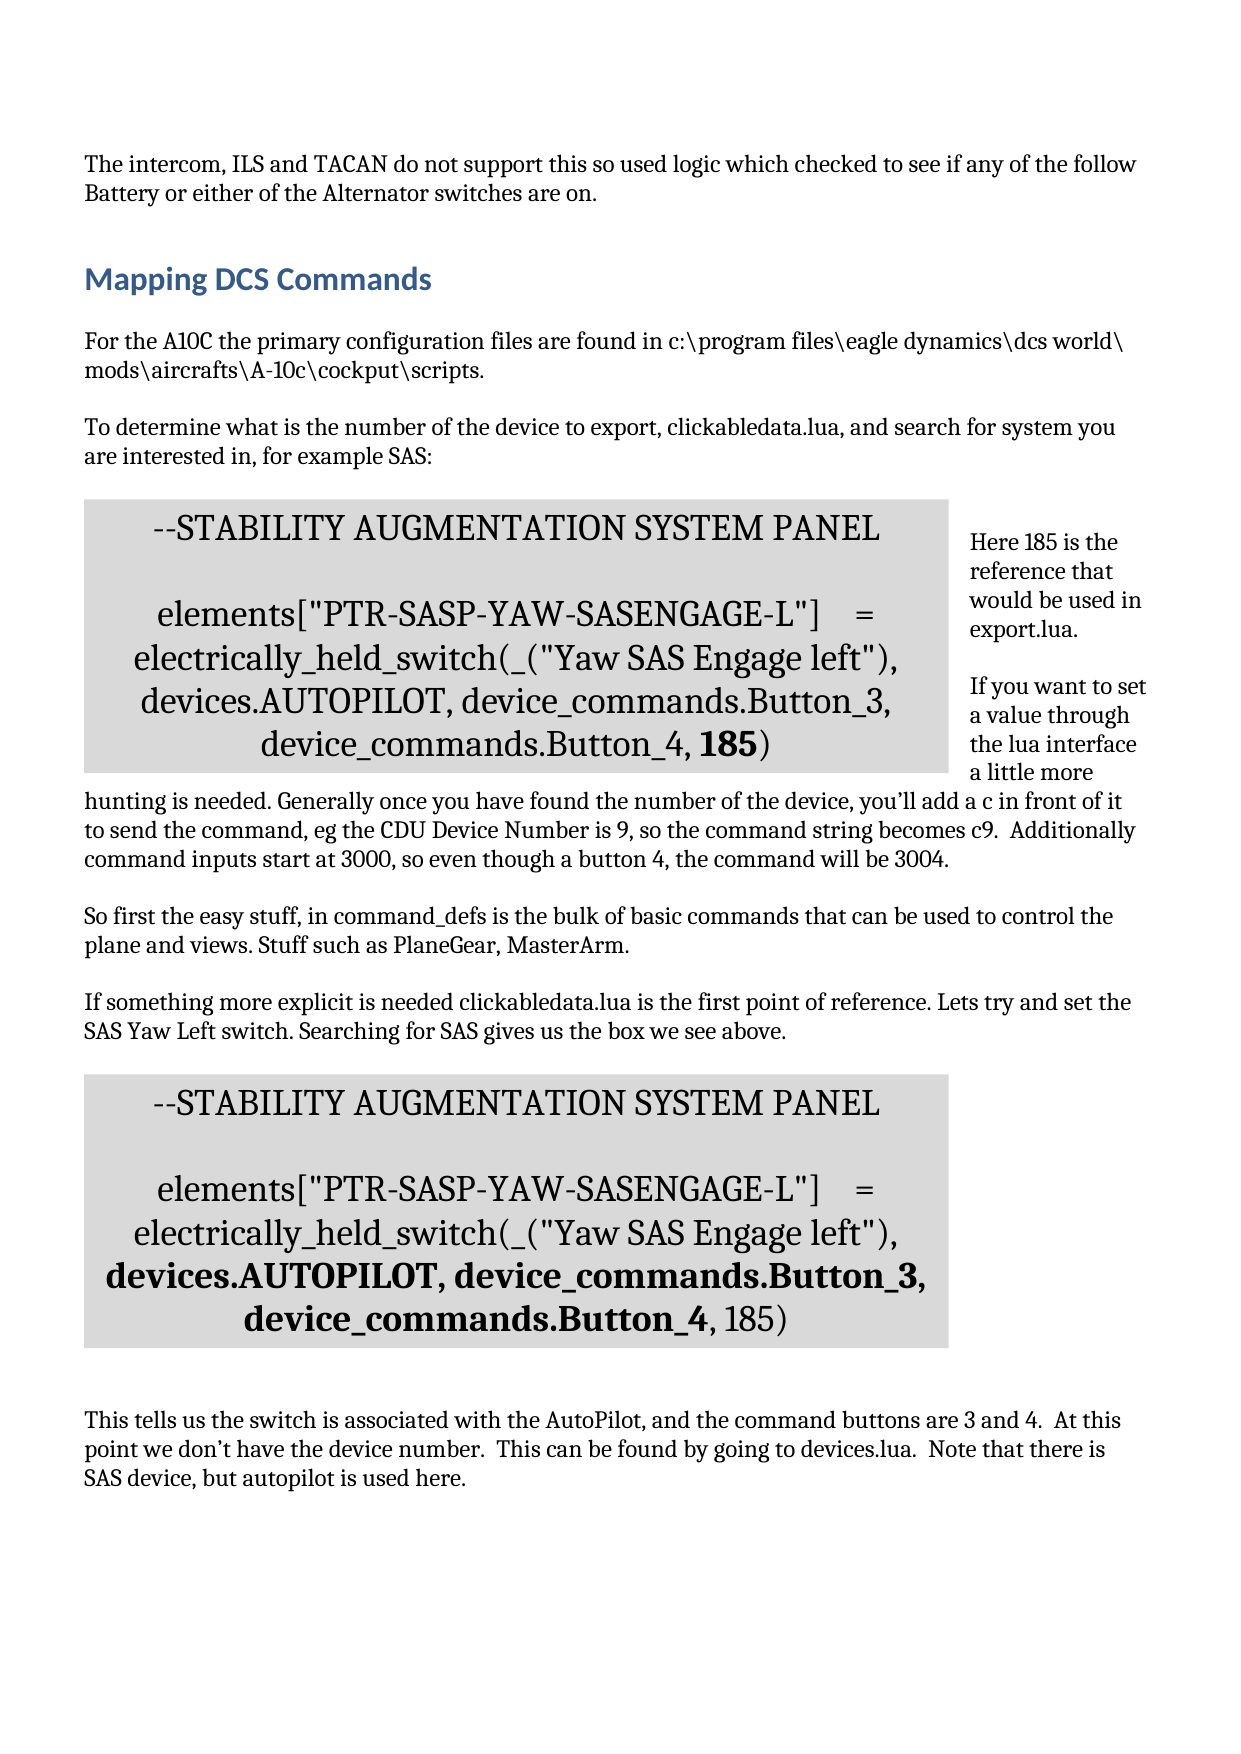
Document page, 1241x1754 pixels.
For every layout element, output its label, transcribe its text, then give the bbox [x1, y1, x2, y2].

text Here 185 is the reference that would be used in export.lua. [949, 528, 1148, 643]
subtitle Mapping DCS Commands [84, 257, 1148, 298]
text If something more explicit is needed clickabledata.lua is the first point of reference. Lets try and set the SAS Yaw Left switch. Searching for SAS gives us the box we see above. [84, 988, 1148, 1046]
text So first the easy stuff, in command_defs is the bulk of basic commands that can be used to control the plane and views. Stuff such as PlaneGear, MasterArm. [84, 902, 1148, 959]
text This tells us the switch is associated with the AutoPilot, and the command buttons are 3 and 4. At this point we don’t have the device number. This can be found by going to devices.lua. Note that there is SAS device, but autopilot is used here. [84, 1406, 1148, 1492]
text To determine what is the number of the device to export, clickabledata.lua, and search for system you are interested in, for example SAS: [84, 413, 1148, 471]
text If you want to set a value through the lua interface a little more hunting is needed. Generally once you have found the number of the device, you’ll add a c in front of it to send the command, eg the CDU Device Number is 9, so the command string becomes c9. Additionally command inputs start at 3000, so even though a button 4, the command will be 3004. [84, 672, 1148, 873]
text The intercom, ILS and TACAN do not support this so used logic which checked to see if any of the follow Battery or either of the Alternator switches are on. [84, 150, 1148, 207]
text For the A10C the primary configuration files are found in c:\program files\eagle dynamics\dcs world\mods\aircrafts\A-10c\cockput\scripts. [84, 327, 1148, 384]
